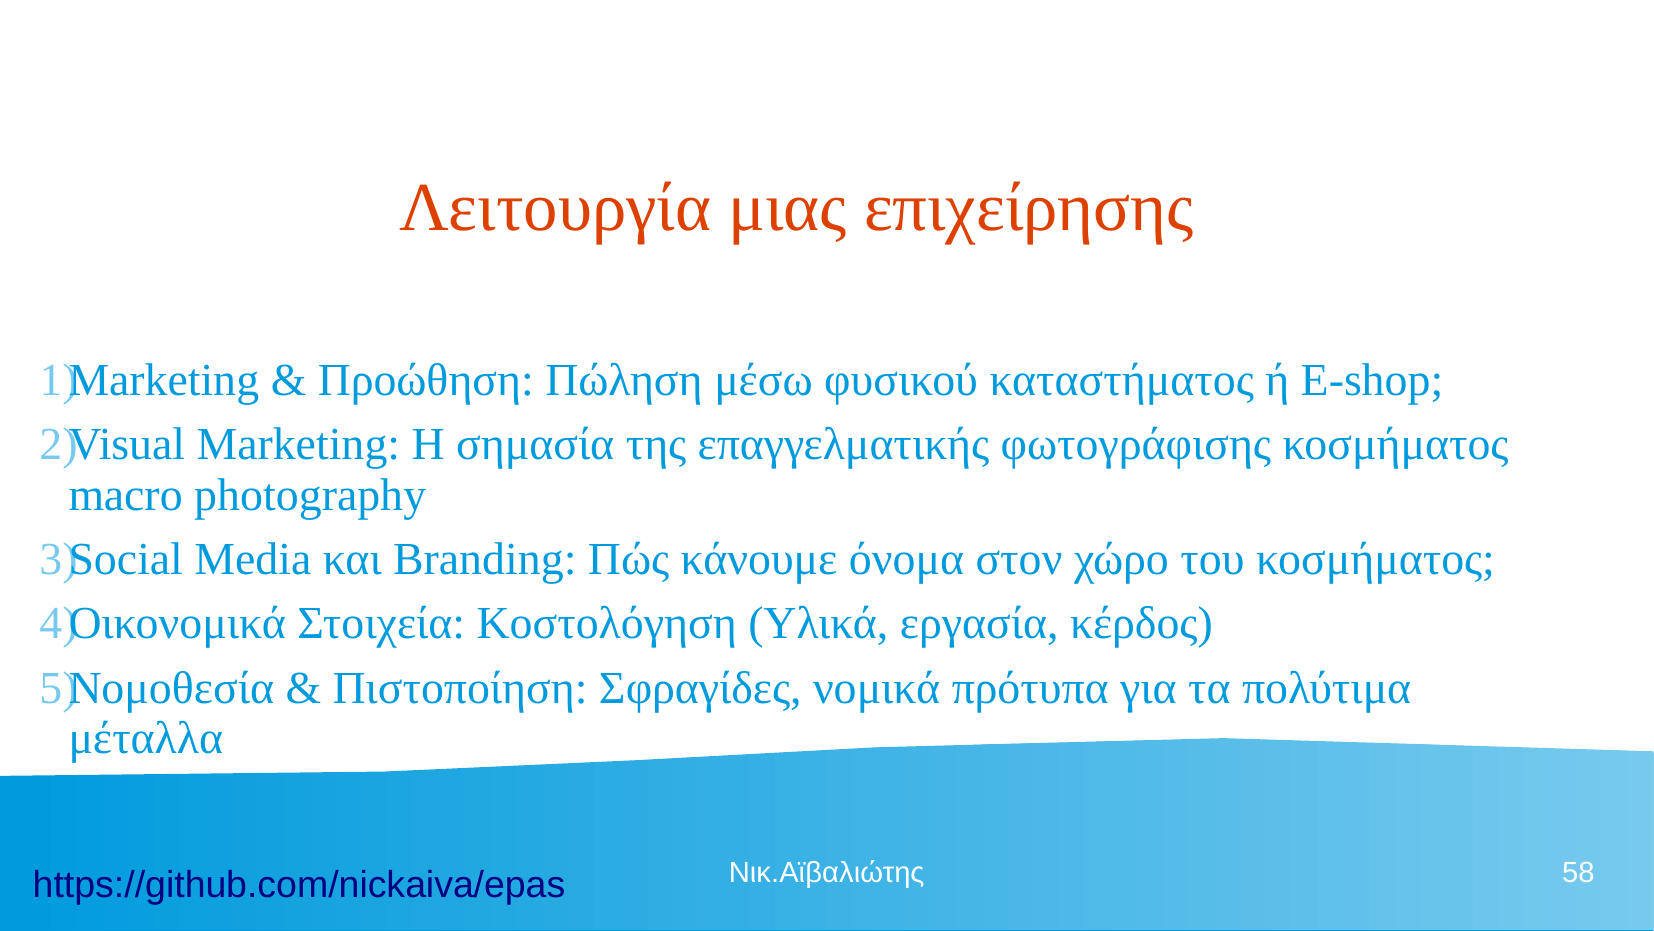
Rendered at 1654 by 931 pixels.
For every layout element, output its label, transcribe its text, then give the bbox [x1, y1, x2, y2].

title Λειτουργία μιας επιχείρησης [59, 118, 1536, 296]
list Marketing & Προώθηση: Πώληση μέσω φυσικού καταστήματος ή E-shop; Visual Marketing: Η σημασία της επαγγελματικής φωτογράφισης κοσμήματος macro photography Social Media και Branding: Πώς κάνουμε όνομα στον χώρο του κοσμήματος; Οικονομικά Στοιχεία: Κοστολόγηση (Υλικά, εργασία, κέρδος) Νομοθεσία & Πιστοποίηση: Σφραγίδες, νομικά πρότυπα για τα πολύτιμα μέταλλα [29, 354, 1565, 768]
